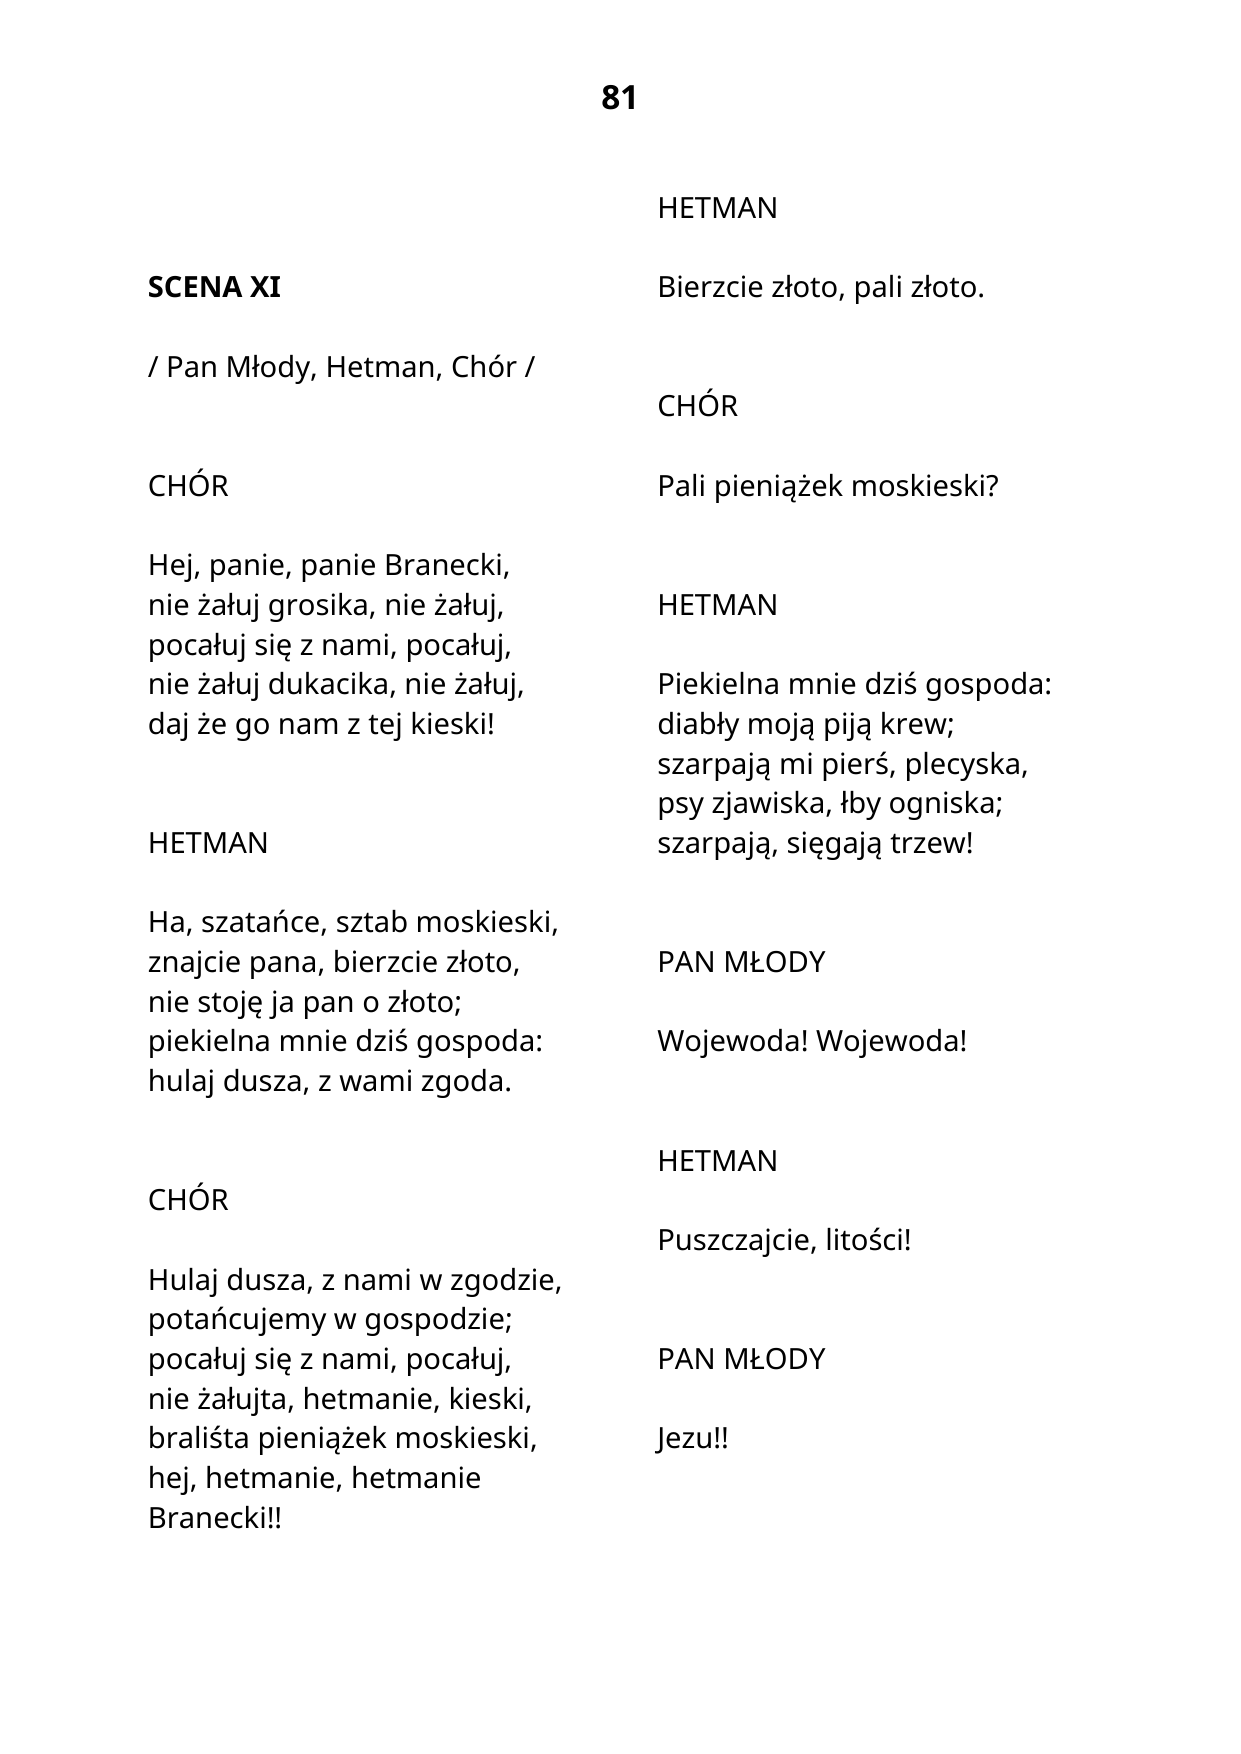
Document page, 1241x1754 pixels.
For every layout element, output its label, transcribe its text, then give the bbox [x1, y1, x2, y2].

text HETMAN [657, 187, 1093, 227]
text Hej, panie, panie Branecki, [148, 544, 583, 584]
text potańcujemy w gospodzie; [148, 1298, 583, 1338]
text nie stoję ja pan o złoto; [148, 981, 583, 1021]
text znajcie pana, bierzcie złoto, [148, 941, 583, 981]
text piekielna mnie dziś gospoda: [148, 1021, 583, 1060]
text PAN MŁODY [657, 941, 1093, 981]
text SCENA XI [148, 267, 583, 306]
text Hulaj dusza, z nami w zgodzie, [148, 1259, 583, 1298]
text Piekielna mnie dziś gospoda: [657, 663, 1093, 703]
text CHÓR [148, 1179, 583, 1219]
text HETMAN [148, 822, 583, 862]
text Pali pieniążek moskieski? [657, 465, 1093, 505]
text szarpają, sięgają trzew! [657, 822, 1093, 862]
text Puszczajcie, litości! [657, 1219, 1093, 1259]
text nie żałujta, hetmanie, kieski, [148, 1378, 583, 1418]
text / Pan Młody, Hetman, Chór / [148, 346, 583, 386]
text CHÓR [657, 386, 1093, 425]
text PAN MŁODY [657, 1338, 1093, 1378]
text hej, hetmanie, hetmanie Branecki!! [148, 1457, 583, 1537]
text szarpają mi pierś, plecyska, [657, 743, 1093, 783]
text psy zjawiska, łby ogniska; [657, 783, 1093, 822]
text daj że go nam z tej kieski! [148, 703, 583, 743]
text diabły moją piją krew; [657, 703, 1093, 743]
text Wojewoda! Wojewoda! [657, 1021, 1093, 1060]
text Ha, szatańce, sztab moskieski, [148, 902, 583, 941]
text HETMAN [657, 584, 1093, 624]
text nie żałuj grosika, nie żałuj, [148, 584, 583, 624]
text hulaj dusza, z wami zgoda. [148, 1060, 583, 1100]
text pocałuj się z nami, pocałuj, [148, 1338, 583, 1378]
text nie żałuj dukacika, nie żałuj, [148, 663, 583, 703]
text HETMAN [657, 1140, 1093, 1179]
text pocałuj się z nami, pocałuj, [148, 624, 583, 663]
text braliśta pieniążek moskieski, [148, 1418, 583, 1457]
text Bierzcie złoto, pali złoto. [657, 267, 1093, 306]
text CHÓR [148, 465, 583, 505]
text Jezu!! [657, 1418, 1093, 1457]
